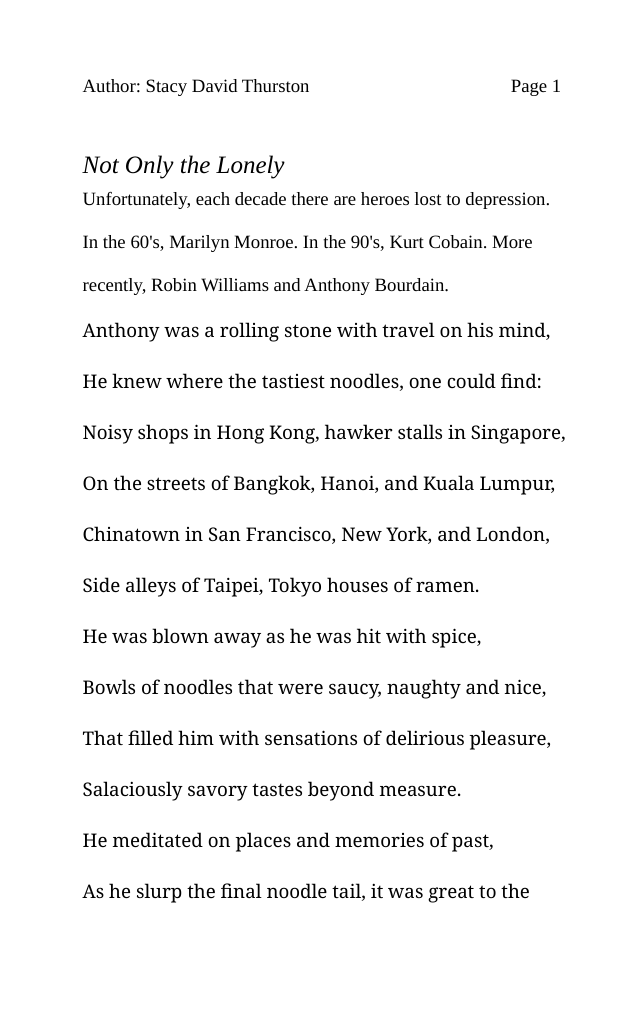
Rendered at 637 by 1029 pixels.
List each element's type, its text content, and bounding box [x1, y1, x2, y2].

text Unfortunately, each decade there are heroes lost to depression. In the 60's, Marilyn Monroe. In the 90's, Kurt Cobain. More recently, Robin Williams and Anthony Bourdain. [82, 188, 568, 296]
text Bowls of noodles that were saucy, naughty and nice, [82, 674, 568, 700]
text He meditated on places and memories of past, [82, 827, 568, 853]
text As he slurp the final noodle tail, it was great to the [82, 878, 568, 904]
text Salaciously savory tastes beyond measure. [82, 776, 568, 802]
text On the streets of Bangkok, Hanoi, and Kuala Lumpur, [82, 470, 568, 496]
text Noisy shops in Hong Kong, hawker stalls in Singapore, [82, 419, 568, 445]
text He knew where the tastiest noodles, one could find: [82, 368, 568, 394]
text That filled him with sensations of delirious pleasure, [82, 725, 568, 751]
text Side alleys of Taipei, Tokyo houses of ramen. [82, 572, 568, 598]
text Chinatown in San Francisco, New York, and London, [82, 521, 568, 547]
subtitle Not Only the Lonely [82, 150, 568, 179]
text Anthony was a rolling stone with travel on his mind, [82, 317, 568, 343]
text He was blown away as he was hit with spice, [82, 623, 568, 649]
